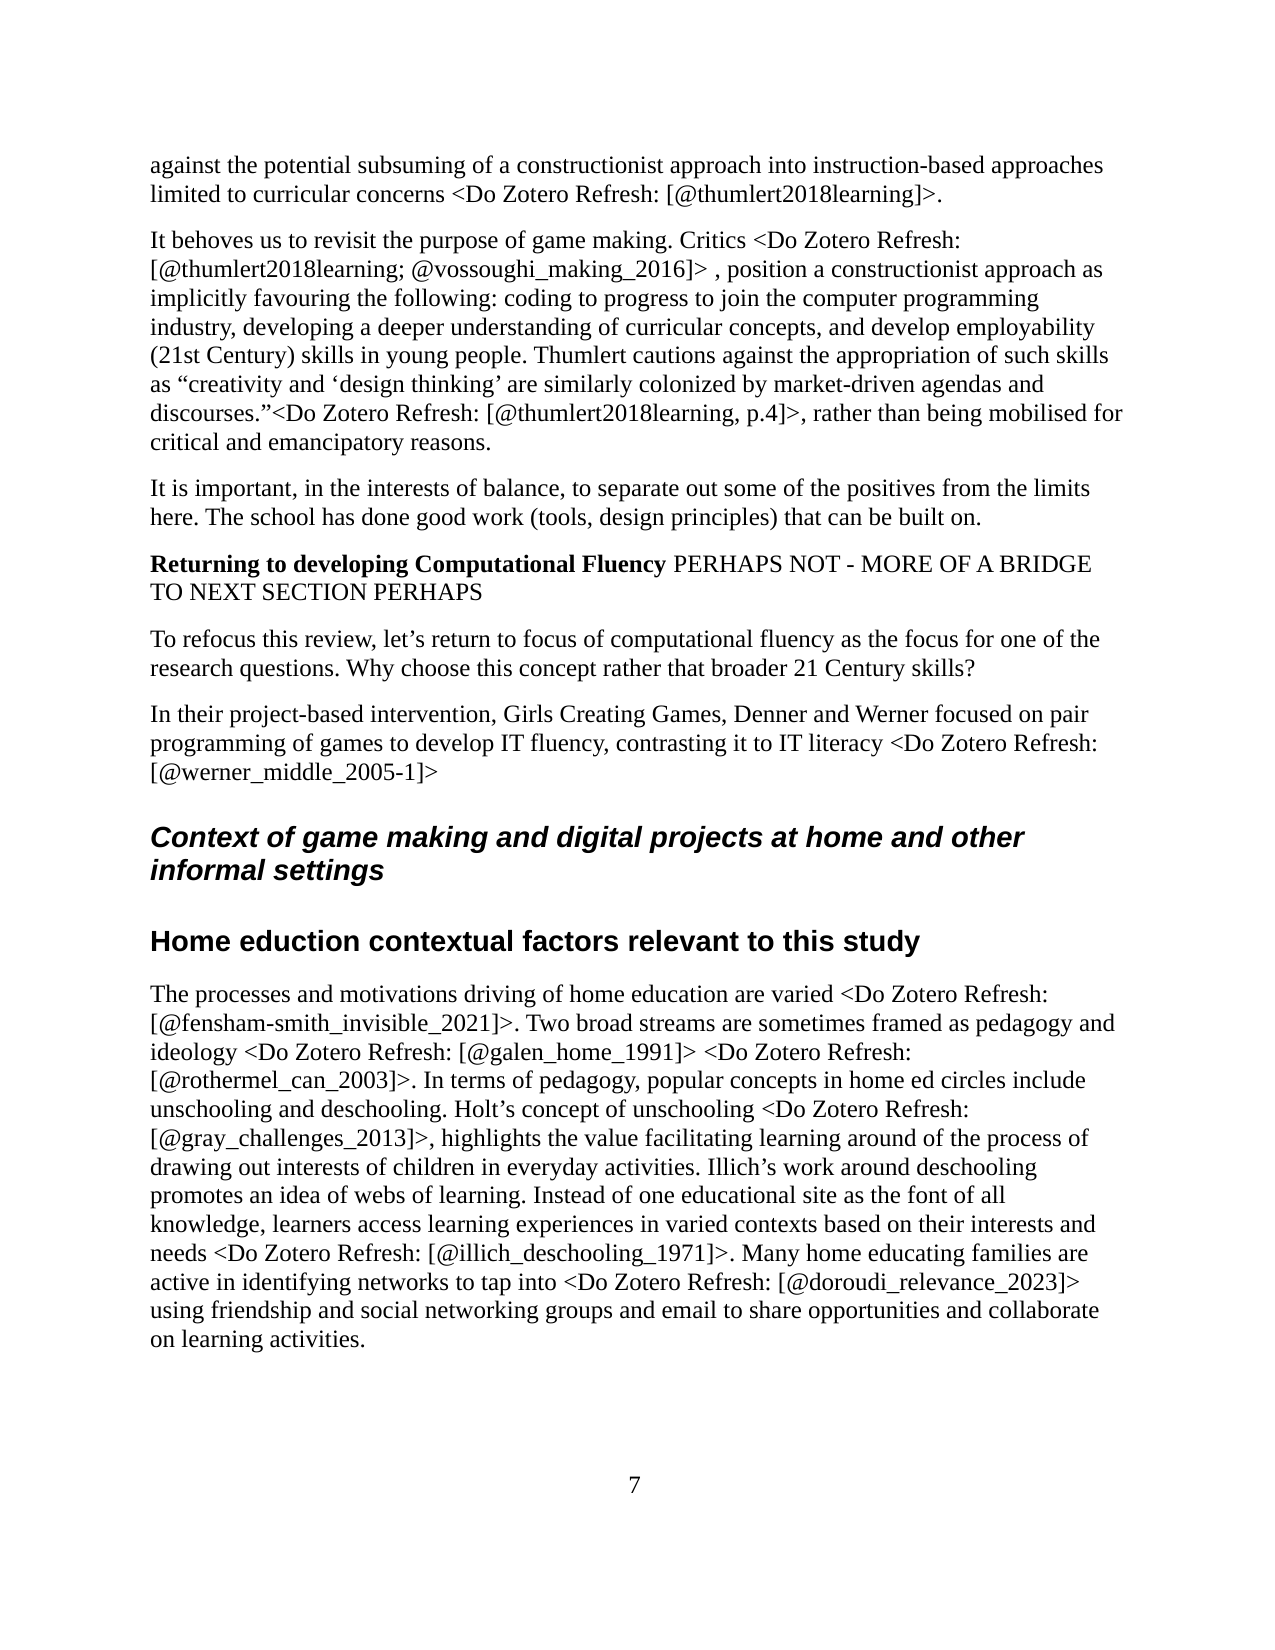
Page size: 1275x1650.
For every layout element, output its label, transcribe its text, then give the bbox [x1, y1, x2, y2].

text In their project-based intervention, Girls Creating Games, Denner and Werner focused on pair programming of games to develop IT fluency, contrasting it to IT literacy <Do Zotero Refresh: [@werner_middle_2005-1]> [150, 699, 1125, 786]
text To refocus this review, let’s return to focus of computational fluency as the focus for one of the research questions. Why choose this concept rather that broader 21 Century skills? [150, 624, 1125, 682]
text Returning to developing Computational Fluency PERHAPS NOT - MORE OF A BRIDGE TO NEXT SECTION PERHAPS [150, 549, 1125, 606]
text It behoves us to revisit the purpose of game making. Critics <Do Zotero Refresh: [@thumlert2018learning; @vossoughi_making_2016]> , position a constructionist approach as implicitly favouring the following: coding to progress to join the computer programming industry, developing a deeper understanding of curricular concepts, and develop employability (21st Century) skills in young people. Thumlert cautions against the appropriation of such skills as “creativity and ‘design thinking’ are similarly colonized by market-driven agendas and discourses.”<Do Zotero Refresh: [@thumlert2018learning, p.4]>, rather than being mobilised for critical and emancipatory reasons. [150, 225, 1125, 455]
text against the potential subsuming of a constructionist approach into instruction-based approaches limited to curricular concerns <Do Zotero Refresh: [@thumlert2018learning]>. [150, 150, 1125, 207]
text The processes and motivations driving of home education are varied <Do Zotero Refresh: [@fensham-smith_invisible_2021]>. Two broad streams are sometimes framed as pedagogy and ideology <Do Zotero Refresh: [@galen_home_1991]> <Do Zotero Refresh: [@rothermel_can_2003]>. In terms of pedagogy, popular concepts in home ed circles include unschooling and deschooling. Holt’s concept of unschooling <Do Zotero Refresh: [@gray_challenges_2013]>, highlights the value facilitating learning around of the process of drawing out interests of children in everyday activities. Illich’s work around deschooling promotes an idea of webs of learning. Instead of one educational site as the font of all knowledge, learners access learning experiences in varied contexts based on their interests and needs <Do Zotero Refresh: [@illich_deschooling_1971]>. Many home educating families are active in identifying networks to tap into <Do Zotero Refresh: [@doroudi_relevance_2023]> using friendship and social networking groups and email to share opportunities and collaborate on learning activities. [150, 979, 1125, 1353]
text It is important, in the interests of balance, to separate out some of the positives from the limits here. The school has done good work (tools, design principles) that can be built on. [150, 473, 1125, 531]
subtitle Home eduction contextual factors relevant to this study [150, 924, 1125, 958]
subtitle Context of game making and digital projects at home and other informal settings [150, 820, 1125, 887]
